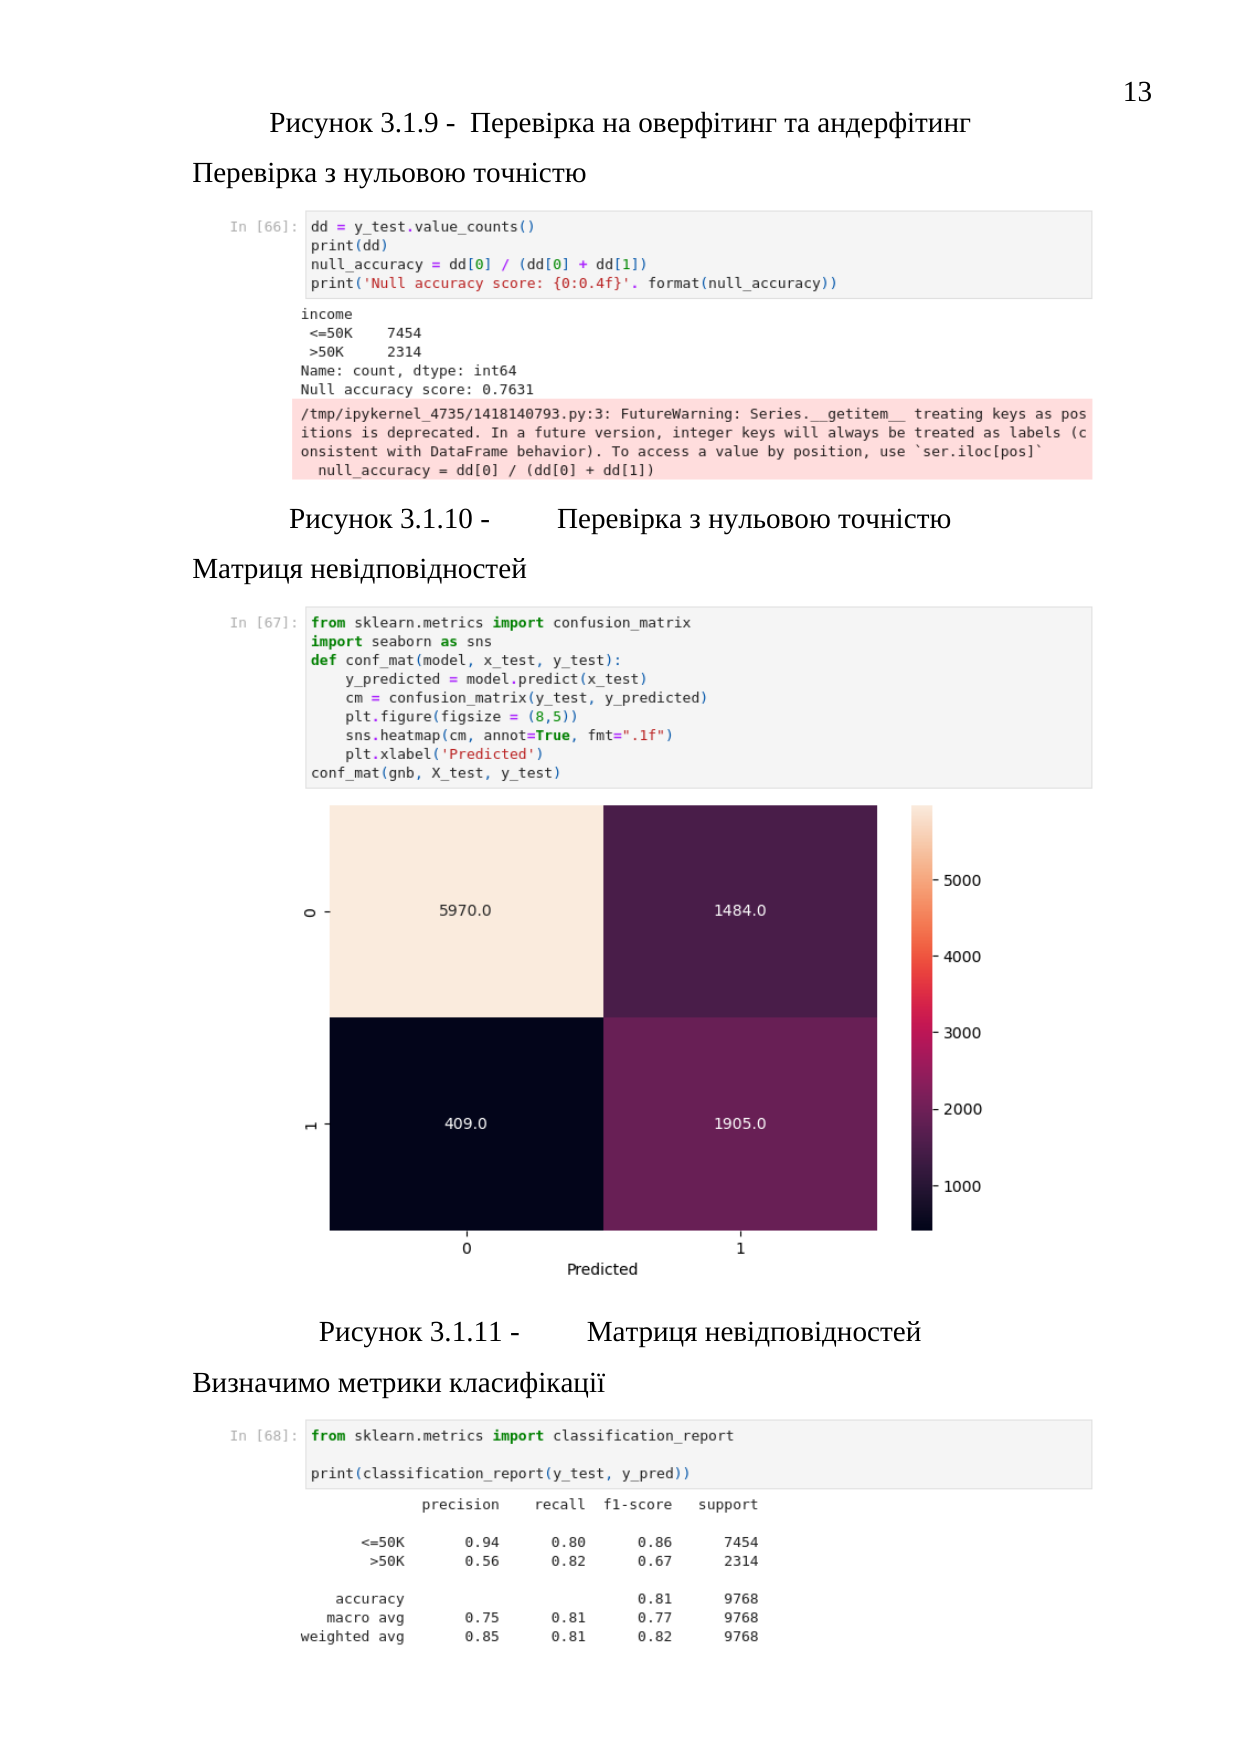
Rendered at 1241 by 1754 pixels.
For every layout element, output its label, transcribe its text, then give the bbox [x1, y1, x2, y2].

picture [216, 601, 1098, 1298]
text Визначимо метрики класифікації [118, 1365, 1122, 1398]
picture [216, 1415, 1098, 1669]
text Матриця невідповідностей [118, 1314, 1122, 1348]
text Перевірка з нульовою точністю [118, 156, 1122, 189]
text Перевірка з нульовою точністю [118, 501, 1122, 534]
text Перевірка на оверфітинг та андерфітинг [118, 105, 1122, 139]
text Матриця невідповідностей [118, 551, 1122, 584]
picture [216, 205, 1098, 484]
